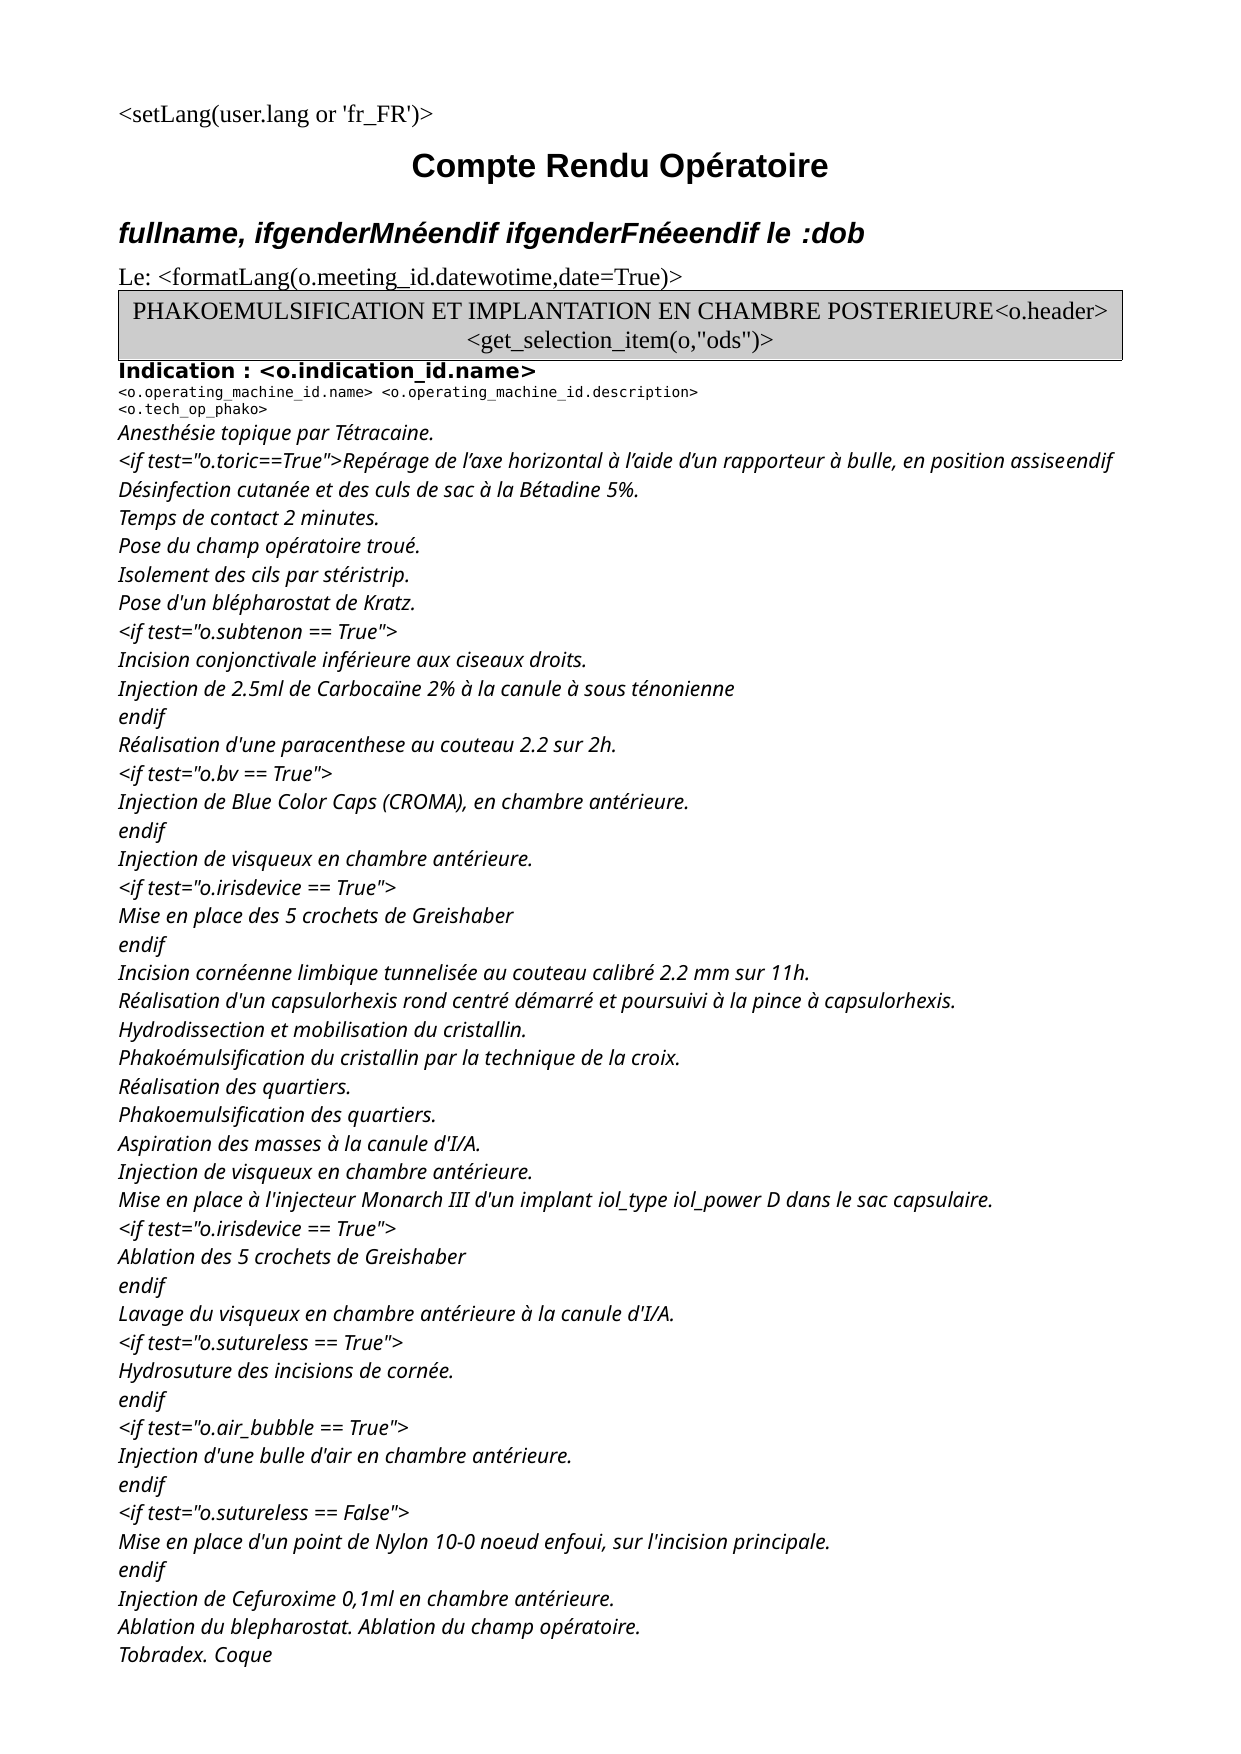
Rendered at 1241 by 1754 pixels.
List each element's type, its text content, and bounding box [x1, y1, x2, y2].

text Ablation des 5 crochets de Greishaber [118, 1242, 1122, 1271]
text <o.tech_op_phako> [118, 401, 1122, 418]
text endif [118, 930, 1122, 958]
text Injection de visqueux en chambre antérieure. [118, 1157, 1122, 1186]
text Temps de contact 2 minutes. [118, 503, 1122, 532]
text <if test="o.air_bubble == True"> [118, 1413, 1122, 1442]
text <if test="o.subtenon == True"> [118, 617, 1122, 645]
text Injection de visqueux en chambre antérieure. [118, 844, 1122, 873]
text <if test="o.sutureless == False"> [118, 1498, 1122, 1527]
text endif [118, 702, 1122, 731]
text <if test="o.bv == True"> [118, 759, 1122, 787]
text Phakoemulsification des quartiers. [118, 1100, 1122, 1129]
text Mise en place des 5 crochets de Greishaber [118, 901, 1122, 930]
text Injection de 2.5ml de Carbocaïne 2% à la canule à sous ténonienne [118, 674, 1122, 702]
text Tobradex. Coque [118, 1641, 1122, 1669]
text <if test="o.irisdevice == True"> [118, 873, 1122, 901]
text endif [118, 816, 1122, 844]
text Réalisation d'une paracenthese au couteau 2.2 sur 2h. [118, 731, 1122, 759]
text Hydrodissection et mobilisation du cristallin. [118, 1015, 1122, 1043]
text Mise en place à l'injecteur Monarch III d'un implant iol_type iol_power D dans le sac capsulaire. [118, 1186, 1122, 1214]
text Indication : <o.indication_id.name> [118, 361, 1122, 384]
text endif [118, 1385, 1122, 1413]
subtitle fullname, ifgenderMnéendif ifgenderFnéeendif le :dob [118, 216, 1122, 249]
text Phakoémulsification du cristallin par la technique de la croix. [118, 1043, 1122, 1072]
text Incision conjonctivale inférieure aux ciseaux droits. [118, 645, 1122, 674]
text Isolement des cils par stéristrip. [118, 560, 1122, 588]
text <setLang(user.lang or 'fr_FR')> [118, 99, 1122, 128]
text Incision cornéenne limbique tunnelisée au couteau calibré 2.2 mm sur 11h. [118, 958, 1122, 987]
text Désinfection cutanée et des culs de sac à la Bétadine 5%. [118, 475, 1122, 503]
text endif [118, 1555, 1122, 1584]
text Hydrosuture des incisions de cornée. [118, 1356, 1122, 1385]
text Pose du champ opératoire troué. [118, 532, 1122, 560]
text Aspiration des masses à la canule d'I/A. [118, 1129, 1122, 1157]
text Pose d'un blépharostat de Kratz. [118, 588, 1122, 617]
text <o.operating_machine_id.name> <o.operating_machine_id.description> [118, 384, 1122, 401]
text Mise en place d'un point de Nylon 10-0 noeud enfoui, sur l'incision principale. [118, 1527, 1122, 1555]
text Ablation du blepharostat. Ablation du champ opératoire. [118, 1612, 1122, 1641]
text endif [118, 1271, 1122, 1299]
text <if test="o.sutureless == True"> [118, 1328, 1122, 1356]
subtitle Compte Rendu Opératoire [118, 146, 1122, 185]
text Injection d'une bulle d'air en chambre antérieure. [118, 1442, 1122, 1470]
text Réalisation des quartiers. [118, 1072, 1122, 1100]
text Anesthésie topique par Tétracaine. [118, 418, 1122, 446]
text <if test="o.toric==True">Repérage de l’axe horizontal à l’aide d’un rapporteur à bulle, en position assiseendif [118, 446, 1122, 475]
text Injection de Blue Color Caps (CROMA), en chambre antérieure. [118, 787, 1122, 816]
text Injection de Cefuroxime 0,1ml en chambre antérieure. [118, 1584, 1122, 1612]
text endif [118, 1470, 1122, 1498]
text Le: <formatLang(o.meeting_id.datewotime,date=True)> [118, 262, 1122, 290]
text Réalisation d'un capsulorhexis rond centré démarré et poursuivi à la pince à capsulorhexis. [118, 987, 1122, 1015]
text Lavage du visqueux en chambre antérieure à la canule d'I/A. [118, 1299, 1122, 1328]
text <if test="o.irisdevice == True"> [118, 1214, 1122, 1242]
table_header PHAKOEMULSIFICATION ET IMPLANTATION EN CHAMBRE POSTERIEURE<o.header> <get_selection_item(o,"ods")> [119, 291, 1122, 359]
